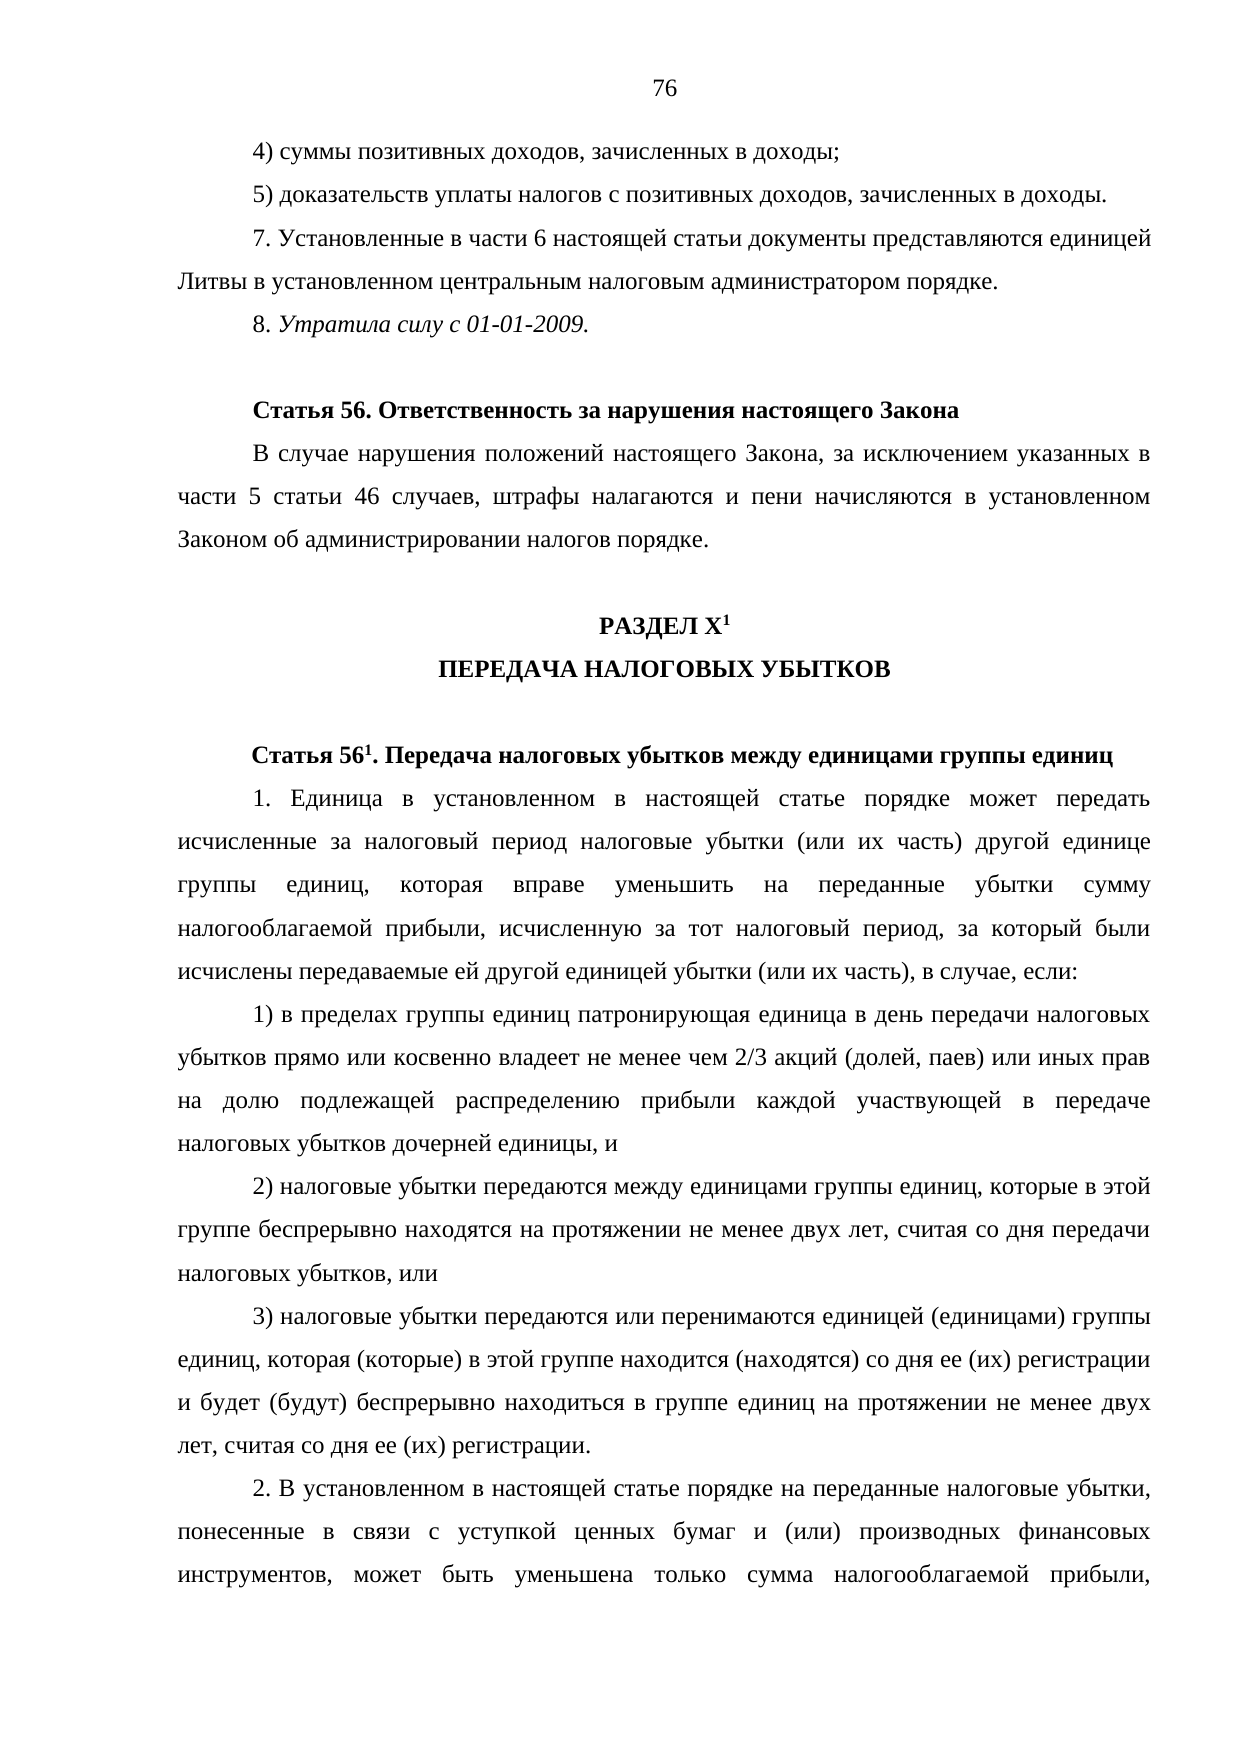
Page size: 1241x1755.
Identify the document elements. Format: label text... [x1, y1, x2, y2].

text РАЗДЕЛ X1 [177, 611, 1152, 639]
text 1. Единица в установленном в настоящей статье порядке может передать исчисленные за налоговый период налоговые убытки (или их часть) другой единице группы единиц, которая вправе уменьшить на переданные убытки сумму налогооблагаемой прибыли, исчисленную за тот налоговый период, за который были исчислены передаваемые ей другой единицей убытки (или их часть), в случае, если: [177, 783, 1152, 984]
text Статья 56. Ответственность за нарушения настоящего Закона [177, 395, 1152, 424]
text В случае нарушения положений настоящего Закона, за исключением указанных в части 5 статьи 46 случаев, штрафы налагаются и пени начисляются в установленном Законом об администрировании налогов порядке. [177, 438, 1152, 553]
text Статья 561. Передача налоговых убытков между единицами группы единиц [251, 740, 1152, 769]
text ПЕРЕДАЧА НАЛОГОВЫХ УБЫТКОВ [177, 654, 1152, 683]
text 5) доказательств уплаты налогов с позитивных доходов, зачисленных в доходы. [177, 179, 1152, 208]
text 7. Установленные в части 6 настоящей статьи документы представляются единицей Литвы в установленном центральным налоговым администратором порядке. [177, 223, 1152, 294]
text 8. Утратила силу с 01-01-2009. [177, 309, 1152, 338]
text 2. В установленном в настоящей статье порядке на переданные налоговые убытки, понесенные в связи с уступкой ценных бумаг и (или) производных финансовых инструментов, может быть уменьшена только сумма налогооблагаемой прибыли, [177, 1473, 1152, 1588]
text 3) налоговые убытки передаются или перенимаются единицей (единицами) группы единиц, которая (которые) в этой группе находится (находятся) со дня ее (их) регистрации и будет (будут) беспрерывно находиться в группе единиц на протяжении не менее двух лет, считая со дня ее (их) регистрации. [177, 1301, 1152, 1459]
text 2) налоговые убытки передаются между единицами группы единиц, которые в этой группе беспрерывно находятся на протяжении не менее двух лет, считая со дня передачи налоговых убытков, или [177, 1171, 1152, 1286]
text 4) суммы позитивных доходов, зачисленных в доходы; [177, 136, 1152, 165]
text 1) в пределах группы единиц патронирующая единица в день передачи налоговых убытков прямо или косвенно владеет не менее чем 2/3 акций (долей, паев) или иных прав на долю подлежащей распределению прибыли каждой участвующей в передаче налоговых убытков дочерней единицы, и [177, 999, 1152, 1157]
